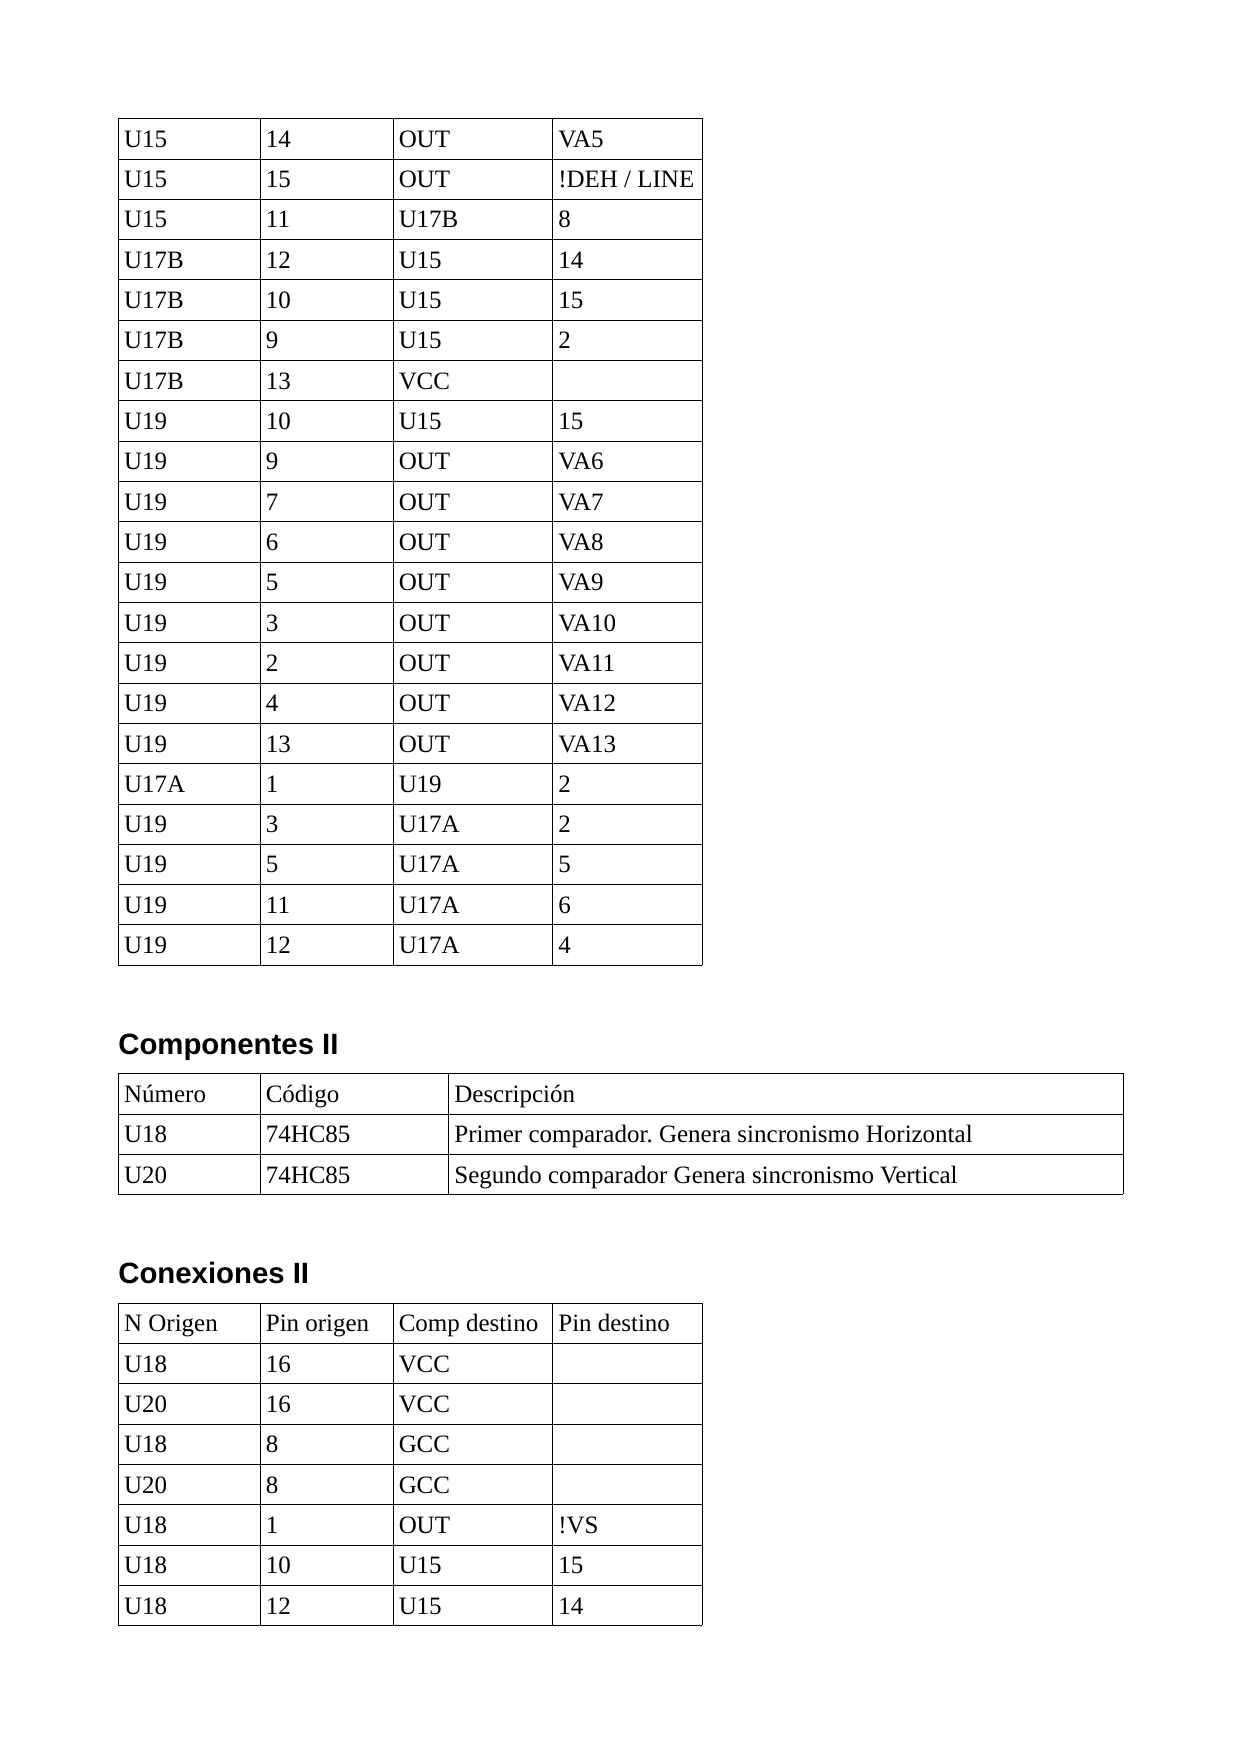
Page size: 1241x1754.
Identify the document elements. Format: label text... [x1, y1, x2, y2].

table_cell U18 [119, 1586, 260, 1625]
table_cell U17B [119, 321, 260, 360]
table_cell Segundo comparador Genera sincronismo Vertical [449, 1155, 1123, 1194]
table_cell 2 [553, 321, 702, 360]
table_cell 8 [553, 200, 702, 239]
table_cell U15 [394, 280, 552, 320]
table_cell U17B [394, 200, 552, 239]
table_cell U17A [119, 764, 260, 803]
table_cell 3 [261, 805, 393, 844]
table_cell U15 [119, 200, 260, 239]
table_cell U19 [119, 482, 260, 521]
table_cell OUT [394, 119, 552, 158]
table_cell U15 [394, 321, 552, 360]
table_cell 7 [261, 482, 393, 521]
table_cell 9 [261, 442, 393, 481]
table_cell 16 [261, 1344, 393, 1383]
table_cell U19 [119, 925, 260, 965]
table_cell VA6 [553, 442, 702, 481]
table_cell 3 [261, 603, 393, 642]
table_cell U20 [119, 1465, 260, 1504]
table_header Comp destino [394, 1304, 552, 1343]
table_cell U17B [119, 240, 260, 279]
table_cell 10 [261, 1546, 393, 1585]
table_cell 4 [261, 684, 393, 723]
table_cell 5 [553, 845, 702, 884]
table_cell 12 [261, 1586, 393, 1625]
table_cell OUT [394, 603, 552, 642]
table_cell 2 [553, 764, 702, 803]
table_header Pin origen [261, 1304, 393, 1343]
table_cell [553, 1384, 702, 1424]
table_cell 74HC85 [261, 1155, 448, 1194]
table_cell OUT [394, 1505, 552, 1544]
table_cell U15 [394, 240, 552, 279]
table_cell 16 [261, 1384, 393, 1424]
table_cell U19 [119, 522, 260, 562]
table_cell 10 [261, 280, 393, 320]
table_cell OUT [394, 522, 552, 562]
table_cell U18 [119, 1115, 260, 1154]
table_cell U15 [394, 1546, 552, 1585]
table_cell 14 [553, 1586, 702, 1625]
table_cell [553, 1465, 702, 1504]
table_cell 8 [261, 1425, 393, 1464]
table_cell !DEH / LINE [553, 160, 702, 199]
table_cell VA11 [553, 643, 702, 682]
table_cell OUT [394, 643, 552, 682]
table_cell 8 [261, 1465, 393, 1504]
table_cell U17A [394, 925, 552, 965]
table_cell 15 [553, 1546, 702, 1585]
table_cell 1 [261, 764, 393, 803]
table_cell U19 [119, 724, 260, 763]
table_cell VA13 [553, 724, 702, 763]
table_cell VA7 [553, 482, 702, 521]
table_cell U17B [119, 280, 260, 320]
table_cell U17A [394, 885, 552, 924]
table_cell [553, 1425, 702, 1464]
table_cell 13 [261, 361, 393, 400]
table_cell OUT [394, 563, 552, 602]
table_cell GCC [394, 1425, 552, 1464]
table_cell U19 [394, 764, 552, 803]
subtitle Conexiones II [118, 1256, 1122, 1290]
table_cell GCC [394, 1465, 552, 1504]
table_cell 2 [553, 805, 702, 844]
table_cell 14 [261, 119, 393, 158]
table_cell 6 [553, 885, 702, 924]
table_cell U19 [119, 845, 260, 884]
table_cell 11 [261, 200, 393, 239]
table_cell U17A [394, 805, 552, 844]
table_cell U18 [119, 1546, 260, 1585]
table_cell 12 [261, 925, 393, 965]
table_cell VA8 [553, 522, 702, 562]
table_cell 11 [261, 885, 393, 924]
table_cell 5 [261, 563, 393, 602]
table_cell U18 [119, 1344, 260, 1383]
table_cell U19 [119, 684, 260, 723]
table_cell U19 [119, 603, 260, 642]
table_cell OUT [394, 442, 552, 481]
table_cell 6 [261, 522, 393, 562]
table_header Pin destino [553, 1304, 702, 1343]
table_cell VA9 [553, 563, 702, 602]
table_cell 13 [261, 724, 393, 763]
table_header Descripción [449, 1074, 1123, 1113]
table_cell U15 [394, 1586, 552, 1625]
table_cell VCC [394, 361, 552, 400]
table_cell OUT [394, 684, 552, 723]
table_cell [553, 1344, 702, 1383]
table_cell 15 [553, 280, 702, 320]
table_cell 15 [261, 160, 393, 199]
table_cell OUT [394, 724, 552, 763]
table_cell 4 [553, 925, 702, 965]
table_cell 9 [261, 321, 393, 360]
table_cell U18 [119, 1425, 260, 1464]
table_cell U17B [119, 361, 260, 400]
table_cell 74HC85 [261, 1115, 448, 1154]
table_cell 15 [553, 401, 702, 441]
table_cell 12 [261, 240, 393, 279]
table_cell U19 [119, 885, 260, 924]
table_cell U20 [119, 1155, 260, 1194]
table_cell U20 [119, 1384, 260, 1424]
table_cell 14 [553, 240, 702, 279]
table_cell U15 [394, 401, 552, 441]
table_cell U19 [119, 643, 260, 682]
table_cell VA5 [553, 119, 702, 158]
table_cell VCC [394, 1344, 552, 1383]
subtitle Componentes II [118, 1027, 1122, 1061]
table_cell VCC [394, 1384, 552, 1424]
table_header Código [261, 1074, 448, 1113]
table_cell U19 [119, 805, 260, 844]
table_cell !VS [553, 1505, 702, 1544]
table_cell 10 [261, 401, 393, 441]
table_cell U15 [119, 119, 260, 158]
table_cell 1 [261, 1505, 393, 1544]
table_cell U19 [119, 563, 260, 602]
table_cell 5 [261, 845, 393, 884]
table_cell OUT [394, 482, 552, 521]
table_cell U19 [119, 401, 260, 441]
table_cell VA10 [553, 603, 702, 642]
table_cell Primer comparador. Genera sincronismo Horizontal [449, 1115, 1123, 1154]
table_cell U17A [394, 845, 552, 884]
table_cell OUT [394, 160, 552, 199]
table_cell U19 [119, 442, 260, 481]
table_cell U15 [119, 160, 260, 199]
table_header Número [119, 1074, 260, 1113]
table_cell U18 [119, 1505, 260, 1544]
table_header N Origen [119, 1304, 260, 1343]
table_cell VA12 [553, 684, 702, 723]
table_cell 2 [261, 643, 393, 682]
table_cell [553, 361, 702, 400]
